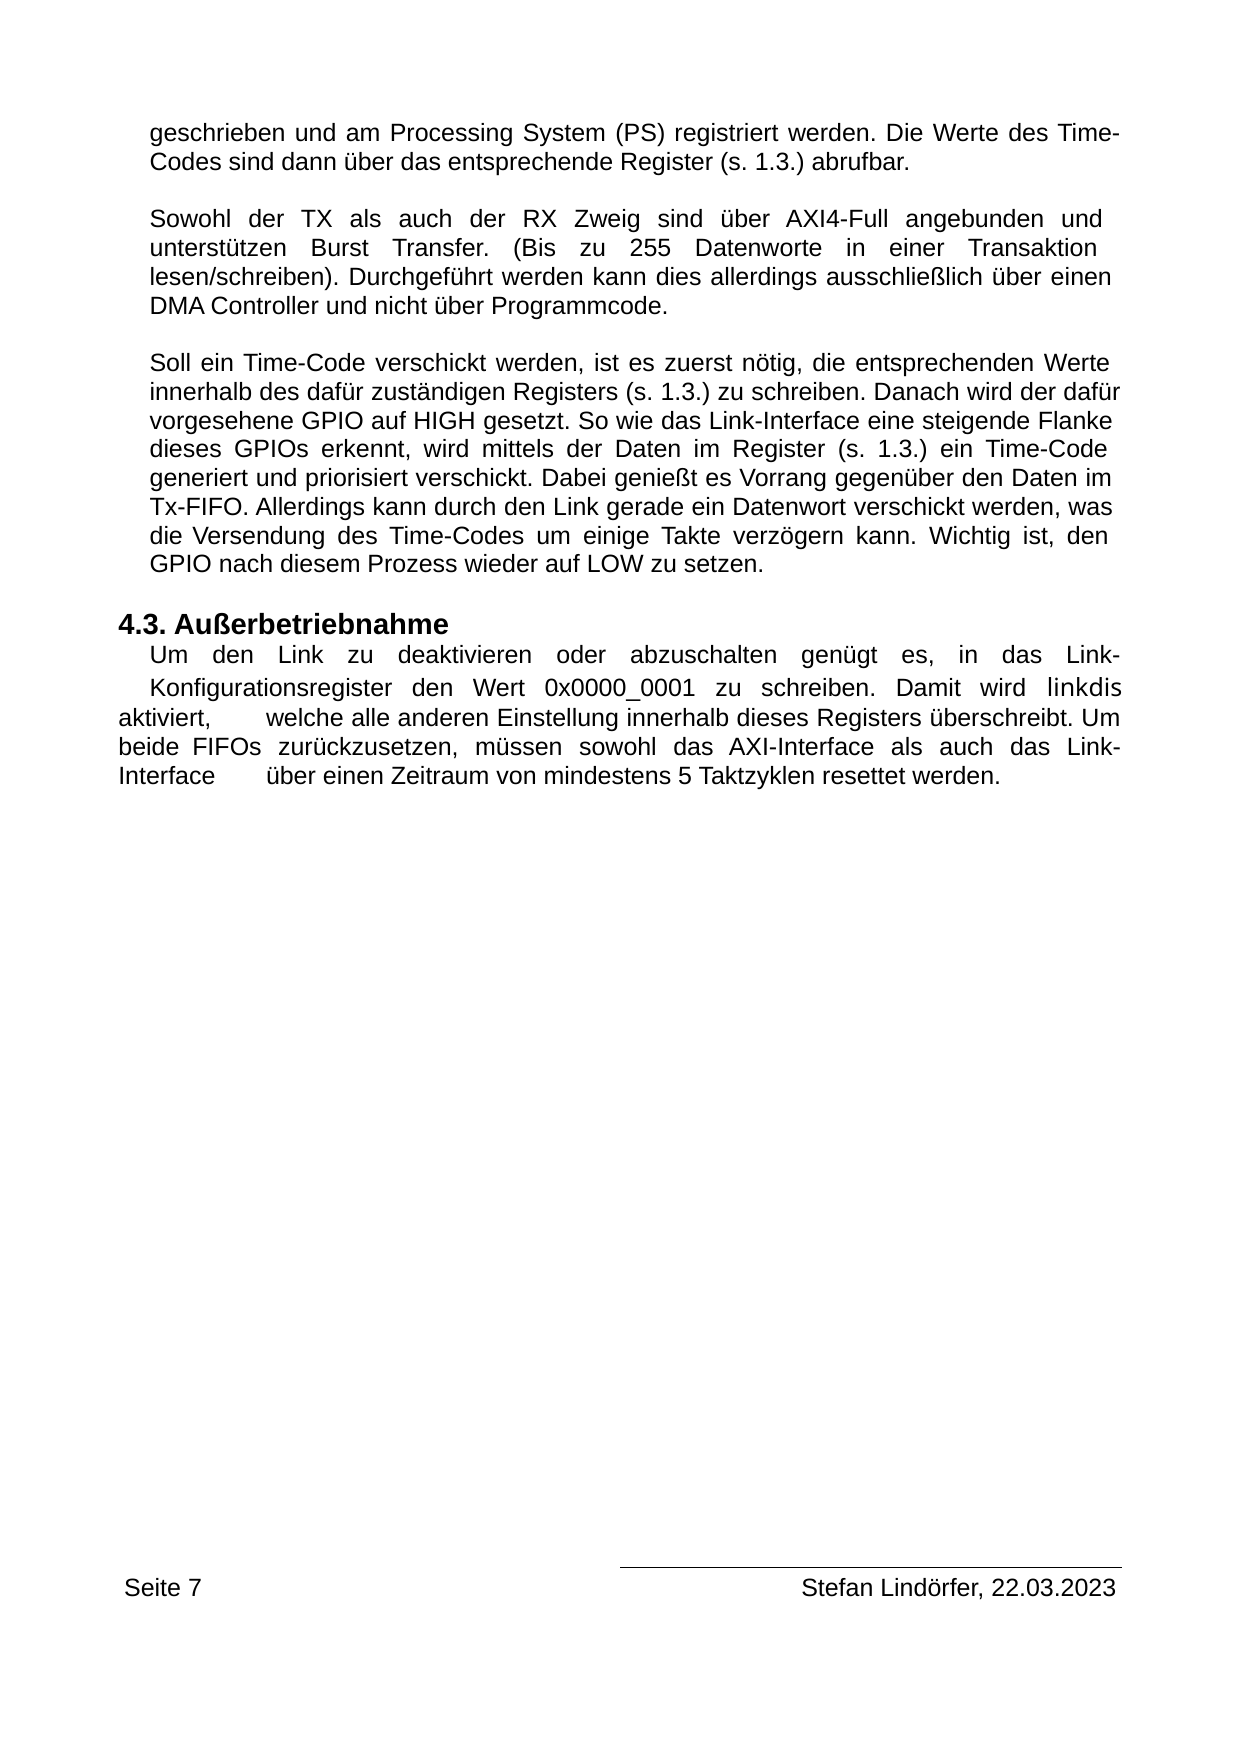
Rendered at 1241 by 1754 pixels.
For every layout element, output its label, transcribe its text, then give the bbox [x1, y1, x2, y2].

text Um den Link zu deaktivieren oder abzuschalten genügt es, in das Link- Konfigurationsregister den Wert 0x0000_0001 zu schreiben. Damit wird linkdis aktiviert, welche alle anderen Einstellung innerhalb dieses Registers überschreibt. Um beide FIFOs zurückzusetzen, müssen sowohl das AXI-Interface als auch das Link-Interface über einen Zeitraum von mindestens 5 Taktzyklen resettet werden. [118, 640, 1122, 789]
text 4.3. Außerbetriebnahme [118, 607, 1122, 640]
text Sowohl der TX als auch der RX Zweig sind über AXI4-Full angebunden und unterstützen Burst Transfer. (Bis zu 255 Datenworte in einer Transaktion lesen/schreiben). Durchgeführt werden kann dies allerdings ausschließlich über einen DMA Controller und nicht über Programmcode. [118, 204, 1122, 319]
text geschrieben und am Processing System (PS) registriert werden. Die Werte des Time- Codes sind dann über das entsprechende Register (s. 1.3.) abrufbar. [118, 118, 1122, 176]
text Soll ein Time-Code verschickt werden, ist es zuerst nötig, die entsprechenden Werte innerhalb des dafür zuständigen Registers (s. 1.3.) zu schreiben. Danach wird der dafür vorgesehene GPIO auf HIGH gesetzt. So wie das Link-Interface eine steigende Flanke dieses GPIOs erkennt, wird mittels der Daten im Register (s. 1.3.) ein Time-Code generiert und priorisiert verschickt. Dabei genießt es Vorrang gegenüber den Daten im Tx-FIFO. Allerdings kann durch den Link gerade ein Datenwort verschickt werden, was die Versendung des Time-Codes um einige Takte verzögern kann. Wichtig ist, den GPIO nach diesem Prozess wieder auf LOW zu setzen. [118, 348, 1122, 578]
